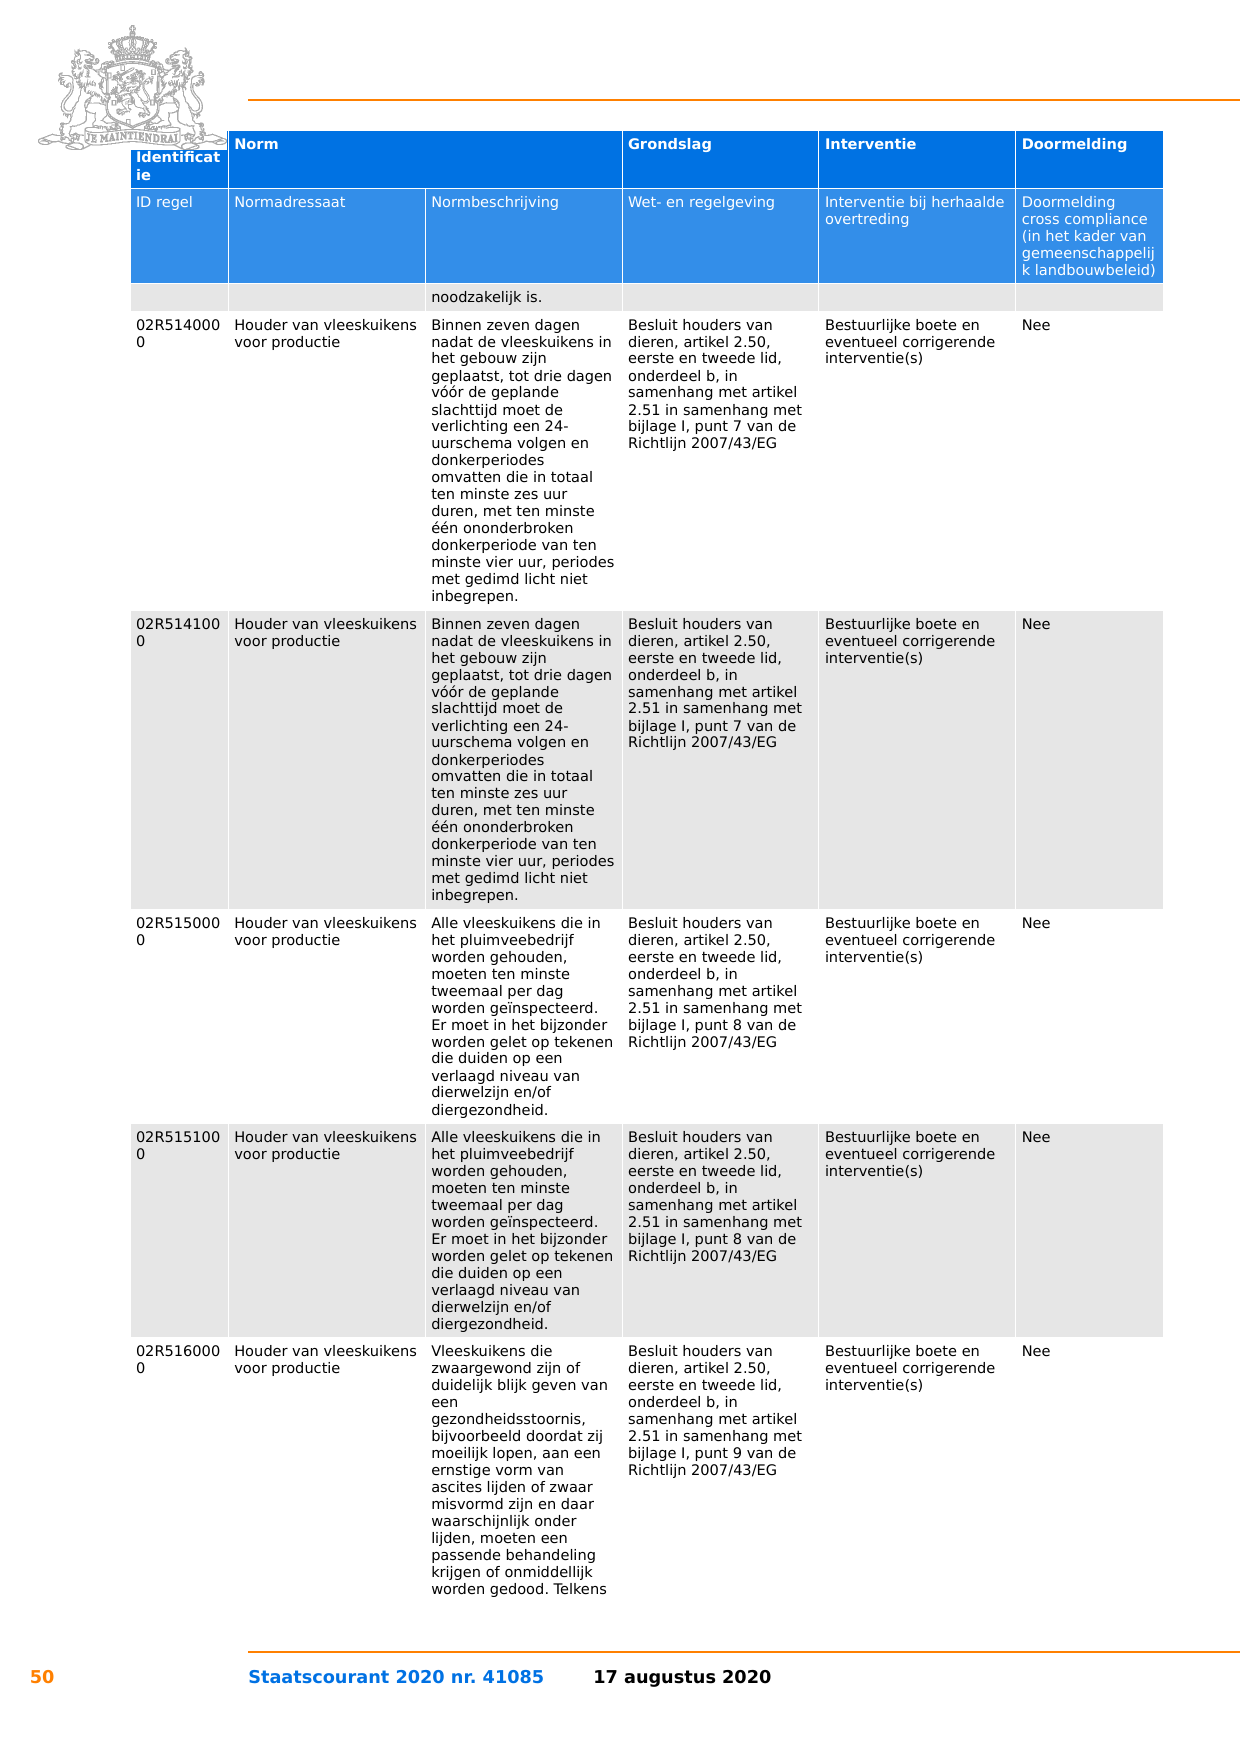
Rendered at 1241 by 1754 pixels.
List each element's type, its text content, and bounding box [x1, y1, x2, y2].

picture [38, 25, 227, 150]
table_cell Normbeschrijving [426, 189, 622, 283]
table_cell Nee [1016, 910, 1163, 1123]
table_cell [229, 284, 425, 311]
table_header Doormelding [1016, 131, 1163, 188]
table_cell Nee [1016, 1338, 1163, 1602]
table_cell [1016, 284, 1163, 311]
table_header Interventie [819, 131, 1015, 188]
table_header Identificatie [131, 131, 228, 188]
table_cell Alle vleeskuikens die in het pluimveebedrijf worden gehouden, moeten ten minste tweemaal per dag worden geïnspecteerd. Er moet in het bijzonder worden gelet op tekenen die duiden op een verlaagd niveau van dierwelzijn en/of diergezondheid. [426, 910, 622, 1123]
table_cell Doormelding cross compliance (in het kader van gemeenschappelijk landbouwbeleid) [1016, 189, 1163, 283]
table_cell Houder van vleeskuikens voor productie [229, 611, 425, 909]
table_header Norm [229, 131, 622, 188]
table_cell 02R5141000 [131, 611, 228, 909]
table_cell noodzakelijk is. [426, 284, 622, 311]
table_cell Nee [1016, 611, 1163, 909]
table_cell Alle vleeskuikens die in het pluimveebedrijf worden gehouden, moeten ten minste tweemaal per dag worden geïnspecteerd. Er moet in het bijzonder worden gelet op tekenen die duiden op een verlaagd niveau van dierwelzijn en/of diergezondheid. [426, 1124, 622, 1337]
table_cell Vleeskuikens die zwaargewond zijn of duidelijk blijk geven van een gezondheidsstoornis, bijvoorbeeld doordat zij moeilijk lopen, aan een ernstige vorm van ascites lijden of zwaar misvormd zijn en daar waarschijnlijk onder lijden, moeten een passende behandeling krijgen of onmiddellijk worden gedood. Telkens [426, 1338, 622, 1602]
table_cell 02R5160000 [131, 1338, 228, 1602]
table_cell Normadressaat [229, 189, 425, 283]
table_cell 02R5150000 [131, 910, 228, 1123]
table_cell Houder van vleeskuikens voor productie [229, 312, 425, 610]
table_cell Houder van vleeskuikens voor productie [229, 910, 425, 1123]
table_cell Nee [1016, 312, 1163, 610]
table_cell 02R5140000 [131, 312, 228, 610]
table_cell Besluit houders van dieren, artikel 2.50, eerste en tweede lid, onderdeel b, in samenhang met artikel 2.51 in samenhang met bijlage I, punt 7 van de Richtlijn 2007/43/EG [623, 312, 818, 610]
table_cell Interventie bij herhaalde overtreding [819, 189, 1015, 283]
table_cell ID regel [131, 189, 228, 283]
table_cell Wet- en regelgeving [623, 189, 818, 283]
table_cell Bestuurlijke boete en eventueel corrigerende interventie(s) [819, 1124, 1015, 1337]
table_cell [131, 284, 228, 311]
table_cell Bestuurlijke boete en eventueel corrigerende interventie(s) [819, 1338, 1015, 1602]
table_cell 02R5151000 [131, 1124, 228, 1337]
table_cell Houder van vleeskuikens voor productie [229, 1338, 425, 1602]
table_cell Bestuurlijke boete en eventueel corrigerende interventie(s) [819, 910, 1015, 1123]
table_cell Nee [1016, 1124, 1163, 1337]
table_cell Binnen zeven dagen nadat de vleeskuikens in het gebouw zijn geplaatst, tot drie dagen vóór de geplande slachttijd moet de verlichting een 24-uurschema volgen en donkerperiodes omvatten die in totaal ten minste zes uur duren, met ten minste één ononderbroken donkerperiode van ten minste vier uur, periodes met gedimd licht niet inbegrepen. [426, 611, 622, 909]
table_cell Besluit houders van dieren, artikel 2.50, eerste en tweede lid, onderdeel b, in samenhang met artikel 2.51 in samenhang met bijlage I, punt 8 van de Richtlijn 2007/43/EG [623, 910, 818, 1123]
table_cell Bestuurlijke boete en eventueel corrigerende interventie(s) [819, 312, 1015, 610]
table_cell Besluit houders van dieren, artikel 2.50, eerste en tweede lid, onderdeel b, in samenhang met artikel 2.51 in samenhang met bijlage I, punt 9 van de Richtlijn 2007/43/EG [623, 1338, 818, 1602]
table_cell [819, 284, 1015, 311]
table_cell Houder van vleeskuikens voor productie [229, 1124, 425, 1337]
table_header Grondslag [623, 131, 818, 188]
table_cell Besluit houders van dieren, artikel 2.50, eerste en tweede lid, onderdeel b, in samenhang met artikel 2.51 in samenhang met bijlage I, punt 8 van de Richtlijn 2007/43/EG [623, 1124, 818, 1337]
table_cell [623, 284, 818, 311]
table_cell Besluit houders van dieren, artikel 2.50, eerste en tweede lid, onderdeel b, in samenhang met artikel 2.51 in samenhang met bijlage I, punt 7 van de Richtlijn 2007/43/EG [623, 611, 818, 909]
table_cell Bestuurlijke boete en eventueel corrigerende interventie(s) [819, 611, 1015, 909]
table_cell Binnen zeven dagen nadat de vleeskuikens in het gebouw zijn geplaatst, tot drie dagen vóór de geplande slachttijd moet de verlichting een 24-uurschema volgen en donkerperiodes omvatten die in totaal ten minste zes uur duren, met ten minste één ononderbroken donkerperiode van ten minste vier uur, periodes met gedimd licht niet inbegrepen. [426, 312, 622, 610]
